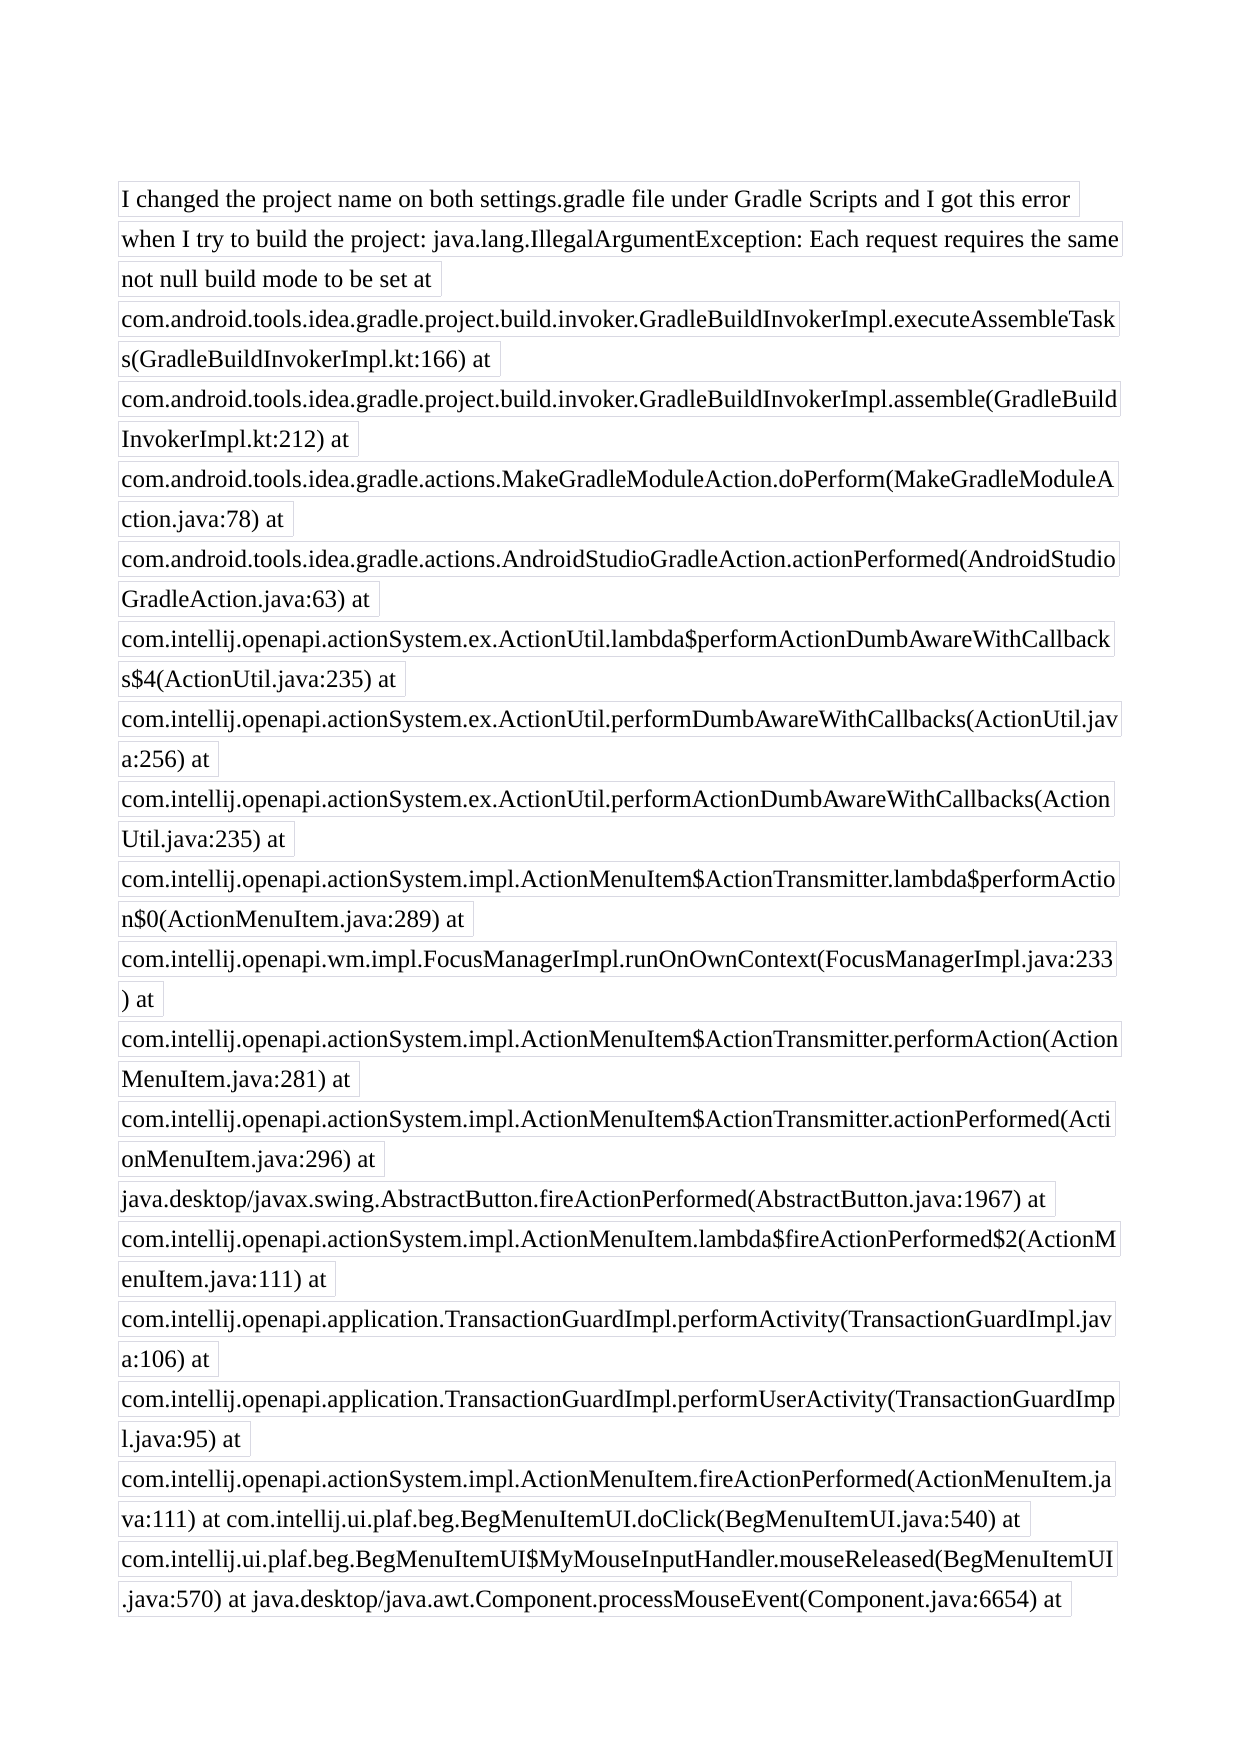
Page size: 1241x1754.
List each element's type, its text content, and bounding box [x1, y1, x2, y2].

text not null build mode to be set at com.android.tools.idea.gradle.project.build.invoker.GradleBuildInvokerImpl.executeAssembleTasks(GradleBuildInvokerImpl.kt:166) at com.android.tools.idea.gradle.project.build.invoker.GradleBuildInvokerImpl.assemble(GradleBuildInvokerImpl.kt:212) at com.android.tools.idea.gradle.actions.MakeGradleModuleAction.doPerform(MakeGradleModuleAction.java:78) at com.android.tools.idea.gradle.actions.AndroidStudioGradleAction.actionPerformed(AndroidStudioGradleAction.java:63) at com.intellij.openapi.actionSystem.ex.ActionUtil.lambda$performActionDumbAwareWithCallbacks$4(ActionUtil.java:235) at [118, 257, 1122, 701]
text a:256) at com.intellij.openapi.actionSystem.ex.ActionUtil.performActionDumbAwareWithCallbacks(ActionUtil.java:235) at com.intellij.openapi.actionSystem.impl.ActionMenuItem$ActionTransmitter.lambda$performAction$0(ActionMenuItem.java:289) at com.intellij.openapi.wm.impl.FocusManagerImpl.runOnOwnContext(FocusManagerImpl.java:233) at [118, 737, 1122, 1021]
text when I try to build the project: java.lang.IllegalArgumentException: Each request requires the same [119, 222, 1122, 256]
text I changed the project name on both settings.gradle file under Gradle Scripts and I got this error [118, 181, 1122, 221]
text com.intellij.openapi.actionSystem.impl.ActionMenuItem$ActionTransmitter.performAction(Action [119, 1022, 1121, 1056]
text MenuItem.java:281) at com.intellij.openapi.actionSystem.impl.ActionMenuItem$ActionTransmitter.actionPerformed(ActionMenuItem.java:296) at java.desktop/javax.swing.AbstractButton.fireActionPerformed(AbstractButton.java:1967) at com.intellij.openapi.actionSystem.impl.ActionMenuItem.lambda$fireActionPerformed$2(ActionMenuItem.java:111) at com.intellij.openapi.application.TransactionGuardImpl.performActivity(TransactionGuardImpl.java:106) at com.intellij.openapi.application.TransactionGuardImpl.performUserActivity(TransactionGuardImpl.java:95) at com.intellij.openapi.actionSystem.impl.ActionMenuItem.fireActionPerformed(ActionMenuItem.java:111) at com.intellij.ui.plaf.beg.BegMenuItemUI.doClick(BegMenuItemUI.java:540) at com.intellij.ui.plaf.beg.BegMenuItemUI$MyMouseInputHandler.mouseReleased(BegMenuItemUI.java:570) at java.desktop/java.awt.Component.processMouseEvent(Component.java:6654) at [118, 1057, 1122, 1616]
text com.intellij.openapi.actionSystem.ex.ActionUtil.performDumbAwareWithCallbacks(ActionUtil.jav [119, 702, 1121, 736]
